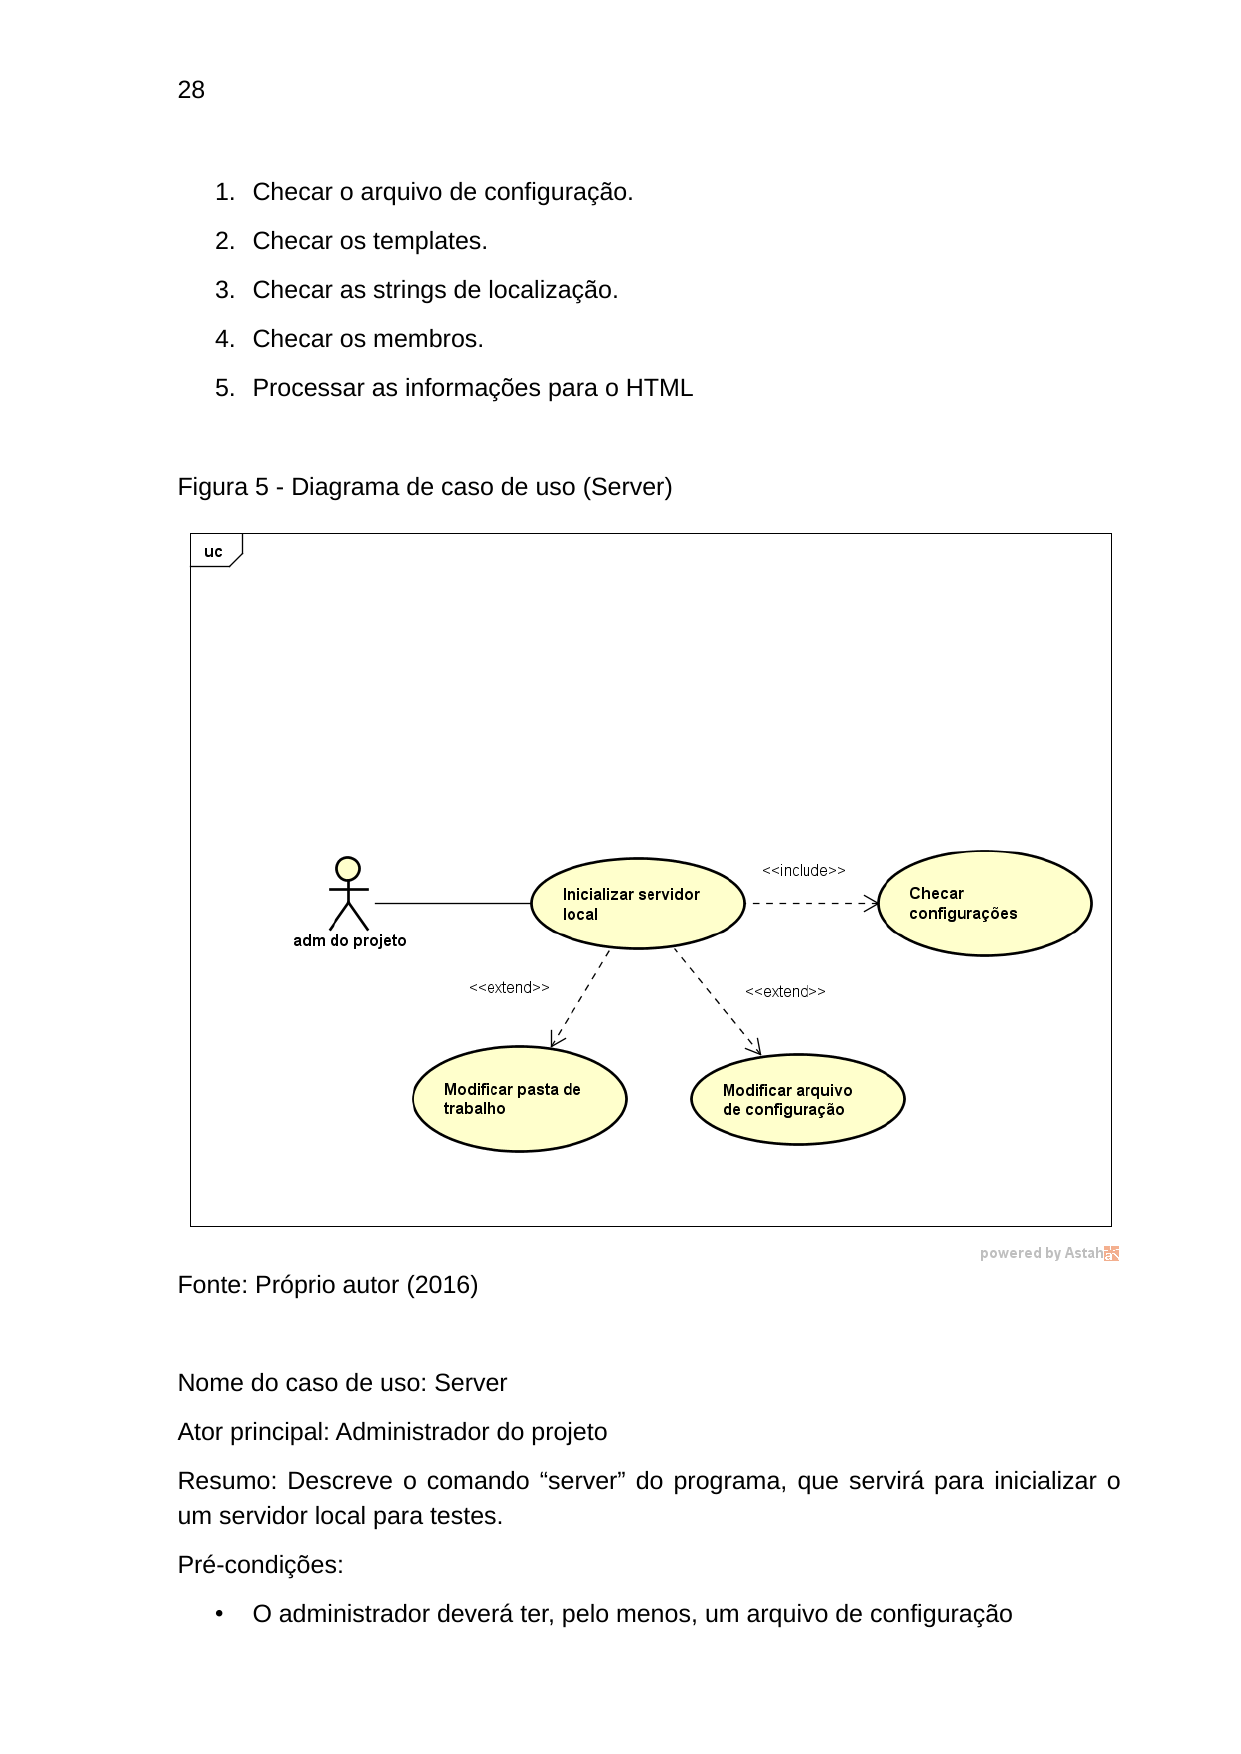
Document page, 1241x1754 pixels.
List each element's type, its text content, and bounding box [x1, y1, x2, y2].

list Checar os membros. [215, 324, 1122, 353]
list Checar as strings de localização. [215, 275, 1122, 304]
text Ator principal: Administrador do projeto [177, 1417, 1122, 1446]
list Checar os templates. [215, 226, 1122, 255]
text Nome do caso de uso: Server [177, 1368, 1122, 1397]
picture [177, 520, 1123, 1265]
text Fonte: Próprio autor (2016) [177, 1265, 1122, 1299]
list Checar o arquivo de configuração. [215, 177, 1122, 206]
list O administrador deverá ter, pelo menos, um arquivo de configuração [215, 1599, 1122, 1628]
text Pré-condições: [177, 1550, 1122, 1578]
text Figura 5 - Diagrama de caso de uso (Server) [177, 472, 1122, 500]
list Processar as informações para o HTML [215, 373, 1122, 402]
text Resumo: Descreve o comando “server” do programa, que servirá para inicializar o um servidor local para testes. [177, 1466, 1122, 1529]
